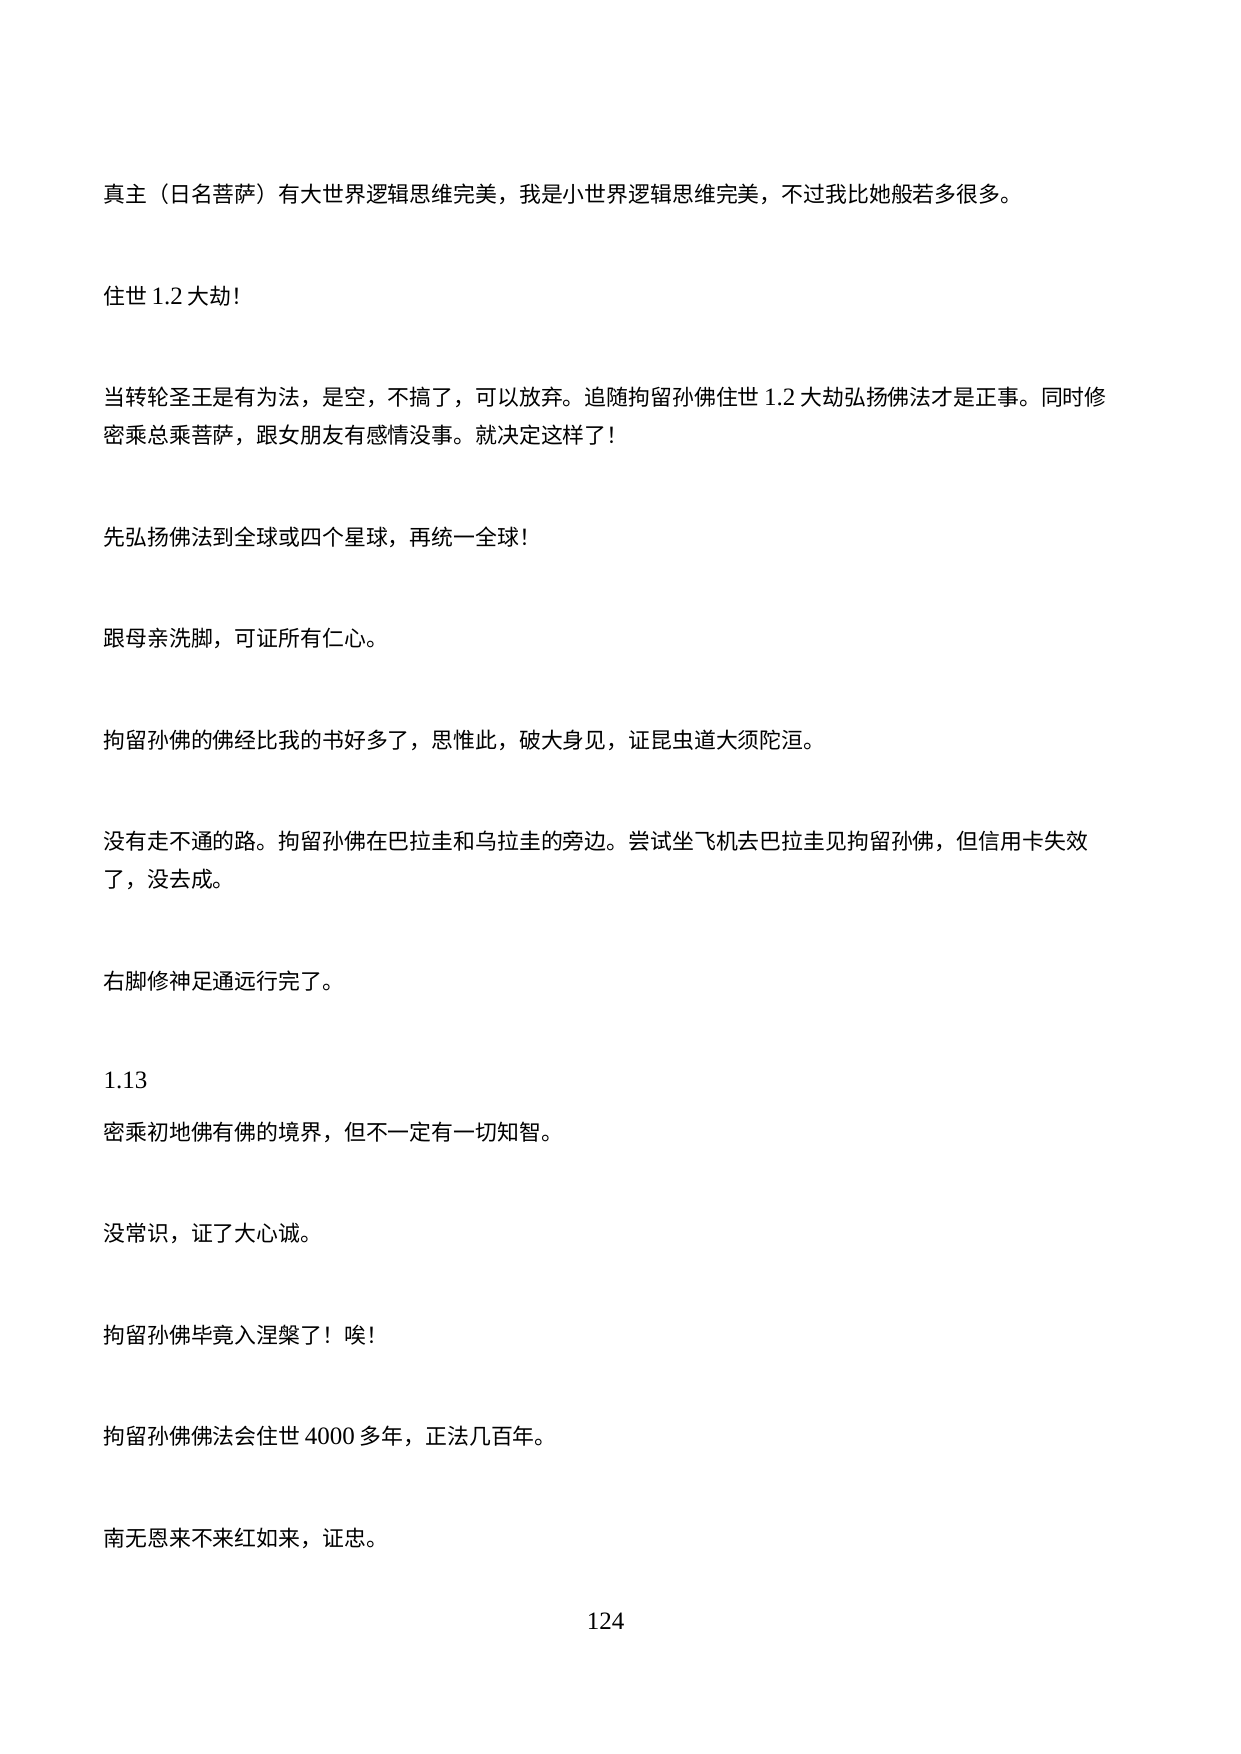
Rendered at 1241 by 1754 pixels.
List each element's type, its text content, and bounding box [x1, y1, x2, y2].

text 右脚修神足通远行完了。 [103, 964, 1107, 996]
text 住世1.2大劫！ [103, 279, 1107, 310]
text 拘留孙佛的佛经比我的书好多了，思惟此，破大身见，证昆虫道大须陀洹。 [103, 723, 1107, 754]
text 真主（日名菩萨）有大世界逻辑思维完美，我是小世界逻辑思维完美，不过我比她般若多很多。 [103, 177, 1107, 209]
text 南无恩来不来红如来，证忠。 [103, 1521, 1107, 1552]
text 密乘初地佛有佛的境界，但不一定有一切知智。 [103, 1114, 1107, 1146]
text 先弘扬佛法到全球或四个星球，再统一全球！ [103, 520, 1107, 551]
text 跟母亲洗脚，可证所有仁心。 [103, 621, 1107, 653]
text 没常识，证了大心诚。 [103, 1216, 1107, 1248]
text 没有走不通的路。拘留孙佛在巴拉圭和乌拉圭的旁边。尝试坐飞机去巴拉圭见拘留孙佛，但信用卡失效了，没去成。 [103, 824, 1107, 894]
text 当转轮圣王是有为法，是空，不搞了，可以放弃。追随拘留孙佛住世1.2大劫弘扬佛法才是正事。同时修密乘总乘菩萨，跟女朋友有感情没事。就决定这样了！ [103, 380, 1107, 450]
text 拘留孙佛佛法会住世4000多年，正法几百年。 [103, 1419, 1107, 1451]
text 1.13 [103, 1065, 1107, 1094]
text 拘留孙佛毕竟入涅槃了！唉！ [103, 1318, 1107, 1349]
